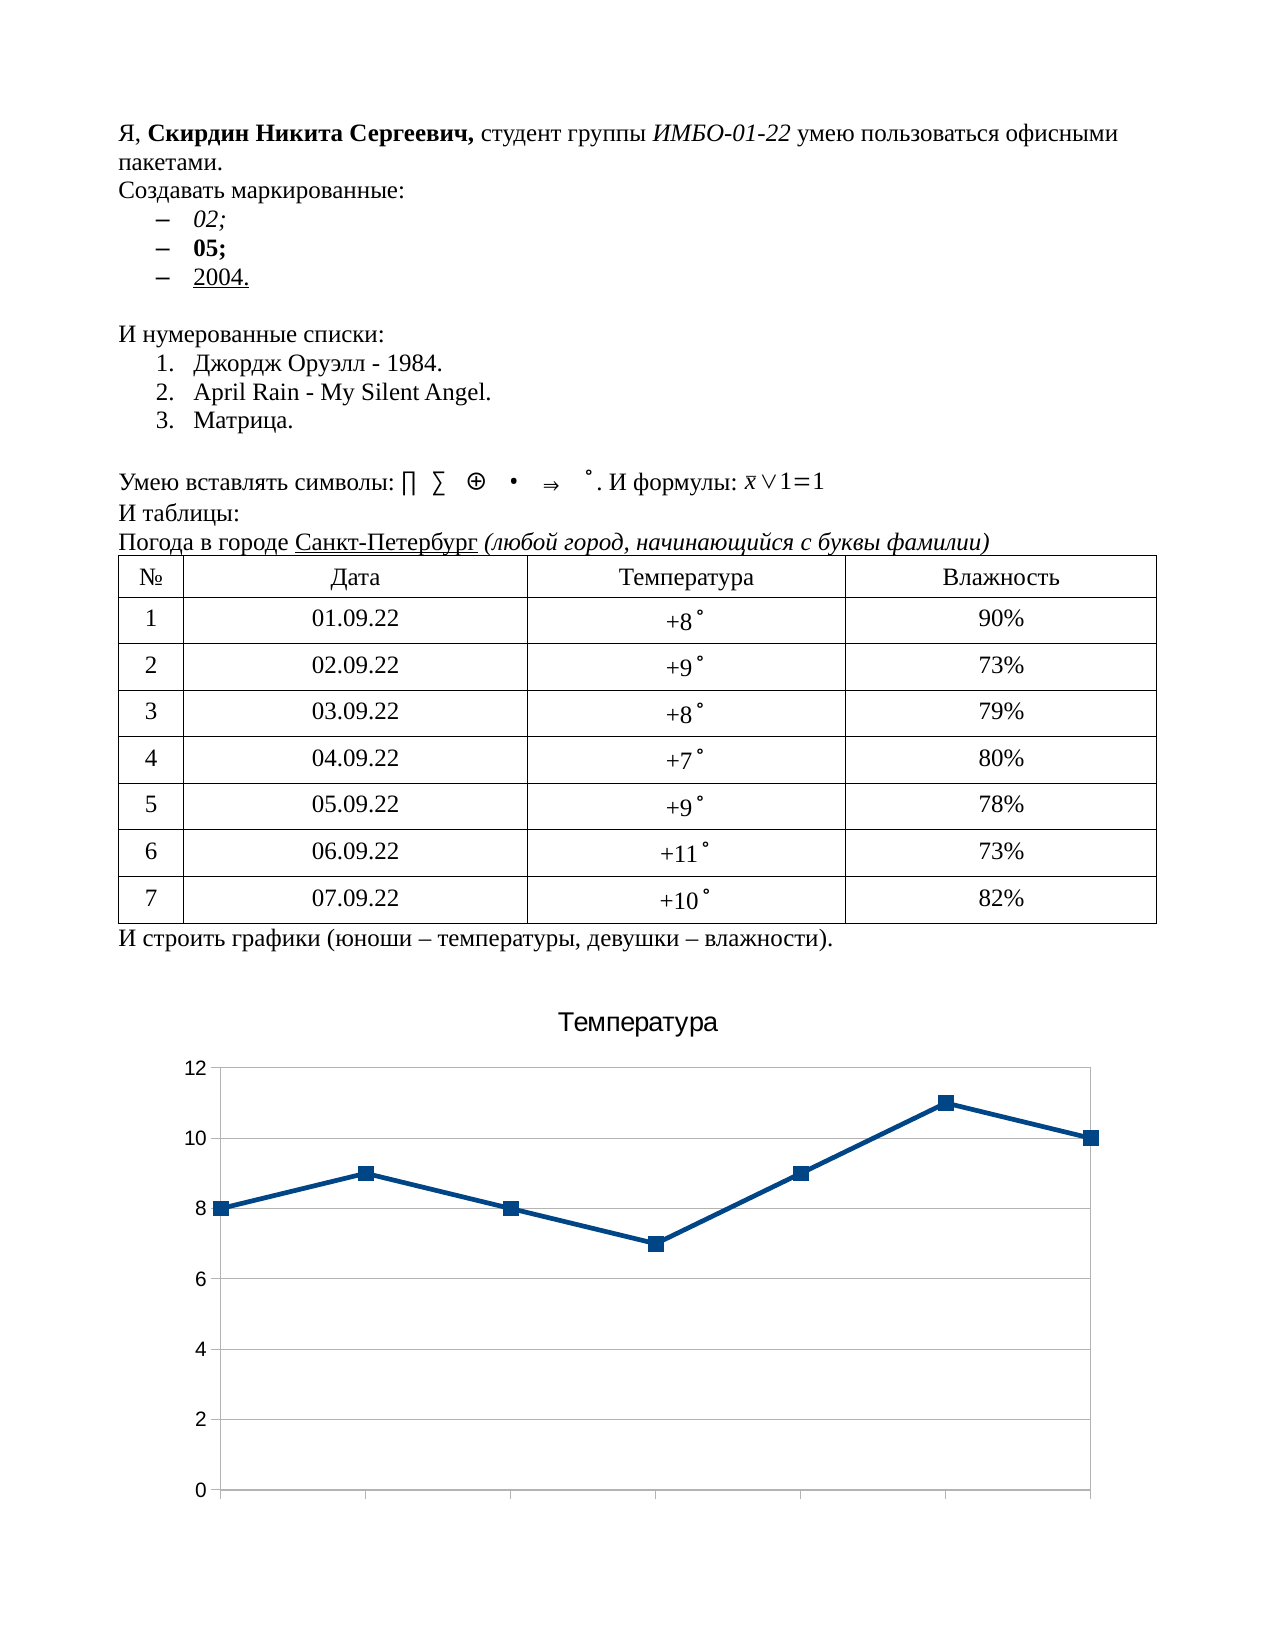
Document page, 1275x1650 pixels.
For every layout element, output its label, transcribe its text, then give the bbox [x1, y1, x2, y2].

table_cell +11˚ [528, 830, 845, 876]
table_header Влажность [846, 556, 1156, 597]
table_cell 4 [119, 737, 183, 783]
table_cell +9˚ [528, 784, 845, 829]
table_cell +10˚ [528, 877, 845, 922]
text Создавать маркированные: [118, 176, 1157, 204]
table_cell 3 [119, 691, 183, 736]
table_cell +8˚ [528, 691, 845, 736]
table_cell +9˚ [528, 644, 845, 690]
table_cell +8˚ [528, 598, 845, 643]
list 2004. [156, 262, 1157, 291]
table_cell 82% [846, 877, 1156, 922]
table_cell 2 [119, 644, 183, 690]
table_cell 03.09.22 [184, 691, 527, 736]
table_cell 07.09.22 [184, 877, 527, 922]
list 05; [156, 233, 1157, 262]
list April Rain - My Silent Angel. [156, 377, 1157, 406]
text Я, Скирдин Никита Сергеевич, студент группы ИМБО-01-22 умею пользоваться офисными пакетами. [118, 118, 1157, 176]
table_cell 04.09.22 [184, 737, 527, 783]
table_cell 5 [119, 784, 183, 829]
table_header Температура [528, 556, 845, 597]
text И нумерованные списки: [118, 319, 1157, 348]
table_cell 05.09.22 [184, 784, 527, 829]
table_cell 6 [119, 830, 183, 876]
table_cell 7 [119, 877, 183, 922]
table_cell 73% [846, 644, 1156, 690]
table_cell 02.09.22 [184, 644, 527, 690]
table_cell 1 [119, 598, 183, 643]
table_header № [119, 556, 183, 597]
text И таблицы: [118, 498, 1157, 527]
list Матрица. [156, 406, 1157, 434]
table_cell 80% [846, 737, 1156, 783]
list Джордж Оруэлл - 1984. [156, 348, 1157, 377]
list 02; [156, 204, 1157, 233]
table_cell 73% [846, 830, 1156, 876]
table_cell 01.09.22 [184, 598, 527, 643]
table_cell 78% [846, 784, 1156, 829]
table_header Дата [184, 556, 527, 597]
text Умею вставлять символы: ∏ ∑ ⊕ • ⇒ ˚. И формулы: [118, 463, 1157, 498]
table_cell 06.09.22 [184, 830, 527, 876]
text Погода в городе Санкт-Петербург (любой город, начинающийся с буквы фамилии) [118, 527, 1157, 555]
text И строить графики (юноши – температуры, девушки – влажности). [118, 924, 1157, 952]
table_cell 79% [846, 691, 1156, 736]
table_cell 90% [846, 598, 1156, 643]
table_cell +7˚ [528, 737, 845, 783]
